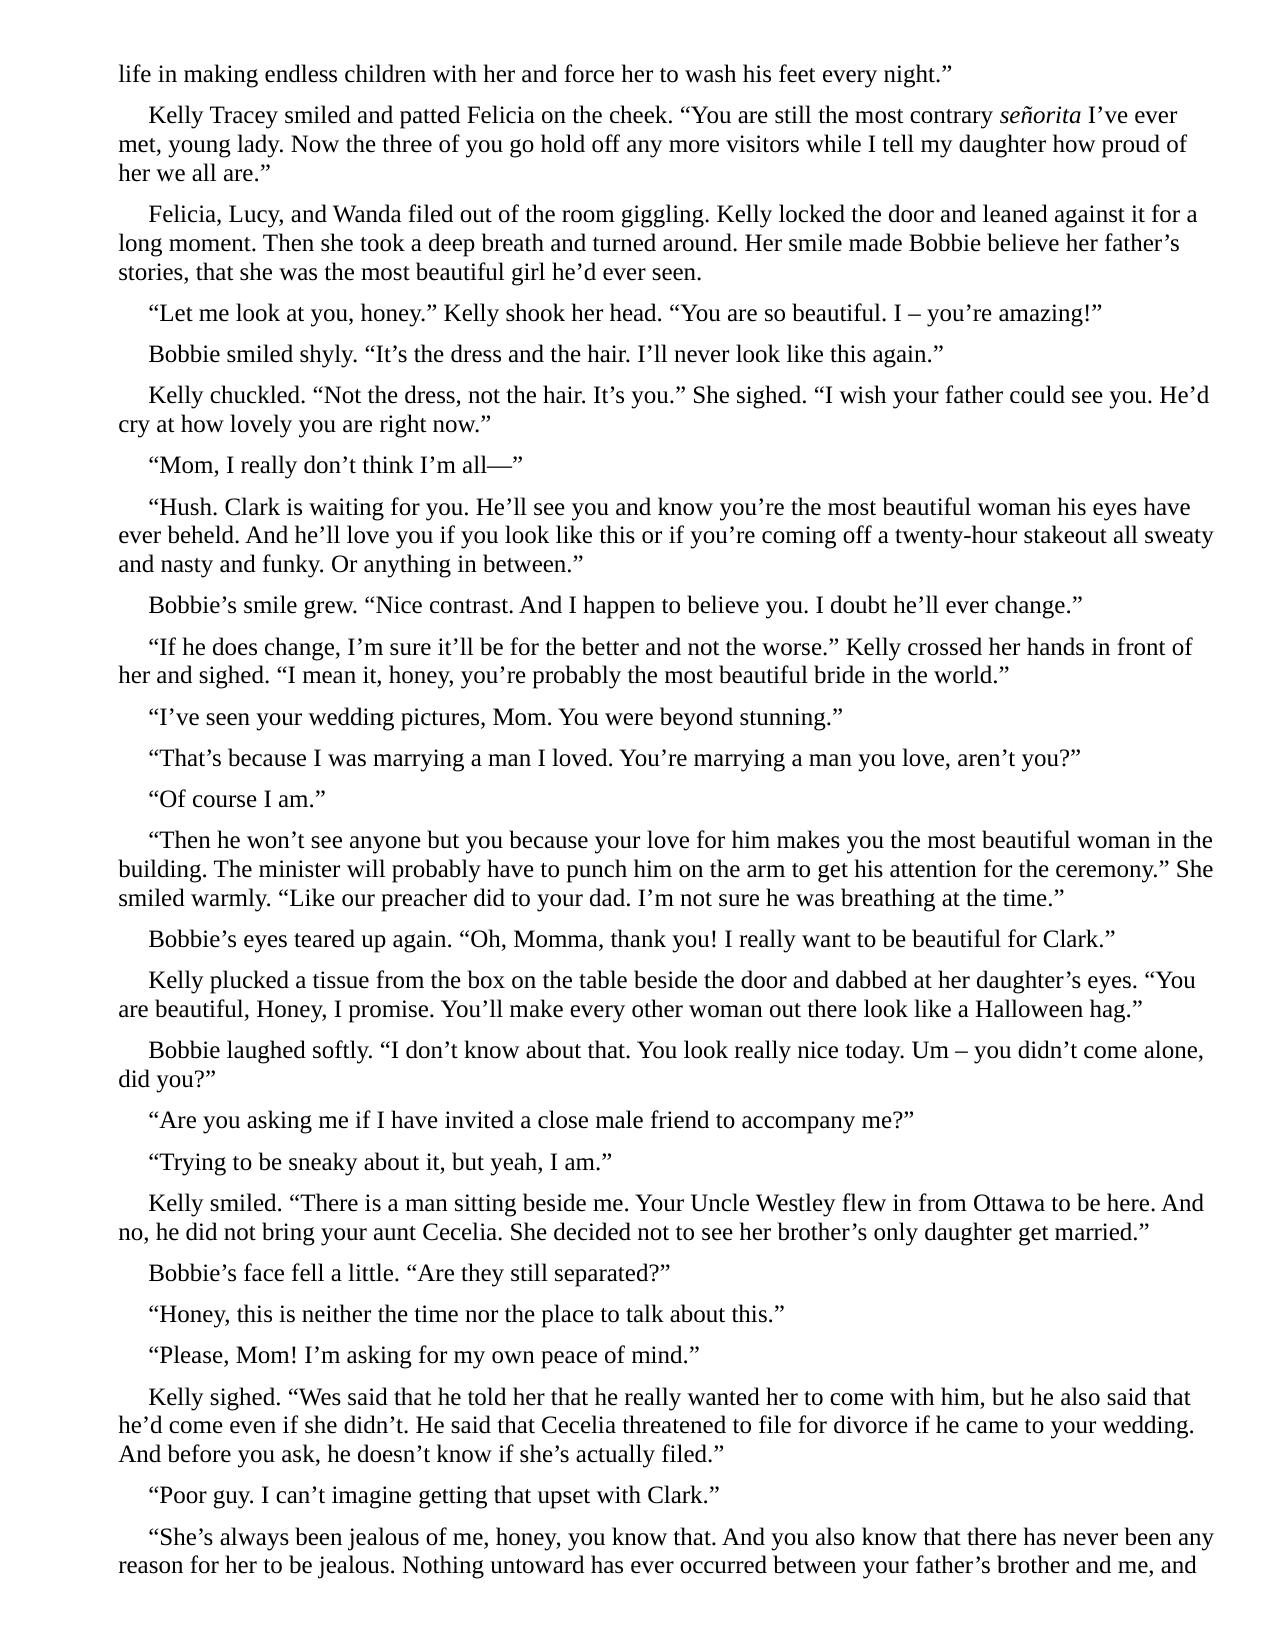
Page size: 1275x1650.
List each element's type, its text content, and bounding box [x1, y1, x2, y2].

text Kelly plucked a tissue from the box on the table beside the door and dabbed at her daughter’s eyes. “You are beautiful, Honey, I promise. You’ll make every other woman out there look like a Halloween hag.” [118, 965, 1216, 1023]
text “Poor guy. I can’t imagine getting that upset with Clark.” [118, 1480, 1216, 1509]
text “Then he won’t see anyone but you because your love for him makes you the most beautiful woman in the building. The minister will probably have to punch him on the arm to get his attention for the ceremony.” She smiled warmly. “Like our preacher did to your dad. I’m not sure he was breathing at the time.” [118, 825, 1216, 912]
text Kelly chuckled. “Not the dress, not the hair. It’s you.” She sighed. “I wish your father could see you. He’d cry at how lovely you are right now.” [118, 380, 1216, 438]
text “I’ve seen your wedding pictures, Mom. You were beyond stunning.” [118, 702, 1216, 730]
text “Mom, I really don’t think I’m all—” [118, 450, 1216, 479]
text Bobbie’s smile grew. “Nice contrast. And I happen to believe you. I doubt he’ll ever change.” [118, 590, 1216, 619]
text life in making endless children with her and force her to wash his feet every night.” [118, 59, 1216, 88]
text “Honey, this is neither the time nor the place to talk about this.” [118, 1299, 1216, 1328]
text Bobbie’s eyes teared up again. “Oh, Momma, thank you! I really want to be beautiful for Clark.” [118, 924, 1216, 953]
text “Please, Mom! I’m asking for my own peace of mind.” [118, 1340, 1216, 1369]
text Kelly Tracey smiled and patted Felicia on the cheek. “You are still the most contrary señorita I’ve ever met, young lady. Now the three of you go hold off any more visitors while I tell my daughter how proud of her we all are.” [118, 100, 1216, 187]
text “Of course I am.” [118, 784, 1216, 813]
text Bobbie’s face fell a little. “Are they still separated?” [118, 1258, 1216, 1287]
text Felicia, Lucy, and Wanda filed out of the room giggling. Kelly locked the door and leaned against it for a long moment. Then she took a deep breath and turned around. Her smile made Bobbie believe her father’s stories, that she was the most beautiful girl he’d ever seen. [118, 199, 1216, 285]
text “Trying to be sneaky about it, but yeah, I am.” [118, 1147, 1216, 1175]
text “Let me look at you, honey.” Kelly shook her head. “You are so beautiful. I – you’re amazing!” [118, 298, 1216, 327]
text “She’s always been jealous of me, honey, you know that. And you also know that there has never been any reason for her to be jealous. Nothing untoward has ever occurred between your father’s brother and me, and [118, 1522, 1216, 1579]
text “Hush. Clark is waiting for you. He’ll see you and know you’re the most beautiful woman his eyes have ever beheld. And he’ll love you if you look like this or if you’re coming off a twenty-hour stakeout all sweaty and nasty and funky. Or anything in between.” [118, 492, 1216, 578]
text Bobbie smiled shyly. “It’s the dress and the hair. I’ll never look like this again.” [118, 339, 1216, 368]
text “That’s because I was marrying a man I loved. You’re marrying a man you love, aren’t you?” [118, 743, 1216, 772]
text Kelly smiled. “There is a man sitting beside me. Your Uncle Westley flew in from Ottawa to be here. And no, he did not bring your aunt Cecelia. She decided not to see her brother’s only daughter get married.” [118, 1188, 1216, 1245]
text Bobbie laughed softly. “I don’t know about that. You look really nice today. Um – you didn’t come alone, did you?” [118, 1035, 1216, 1093]
text “If he does change, I’m sure it’ll be for the better and not the worse.” Kelly crossed her hands in front of her and sighed. “I mean it, honey, you’re probably the most beautiful bride in the world.” [118, 632, 1216, 689]
text “Are you asking me if I have invited a close male friend to accompany me?” [118, 1105, 1216, 1134]
text Kelly sighed. “Wes said that he told her that he really wanted her to come with him, but he also said that he’d come even if she didn’t. He said that Cecelia threatened to file for divorce if he came to your wedding. And before you ask, he doesn’t know if she’s actually filed.” [118, 1382, 1216, 1468]
